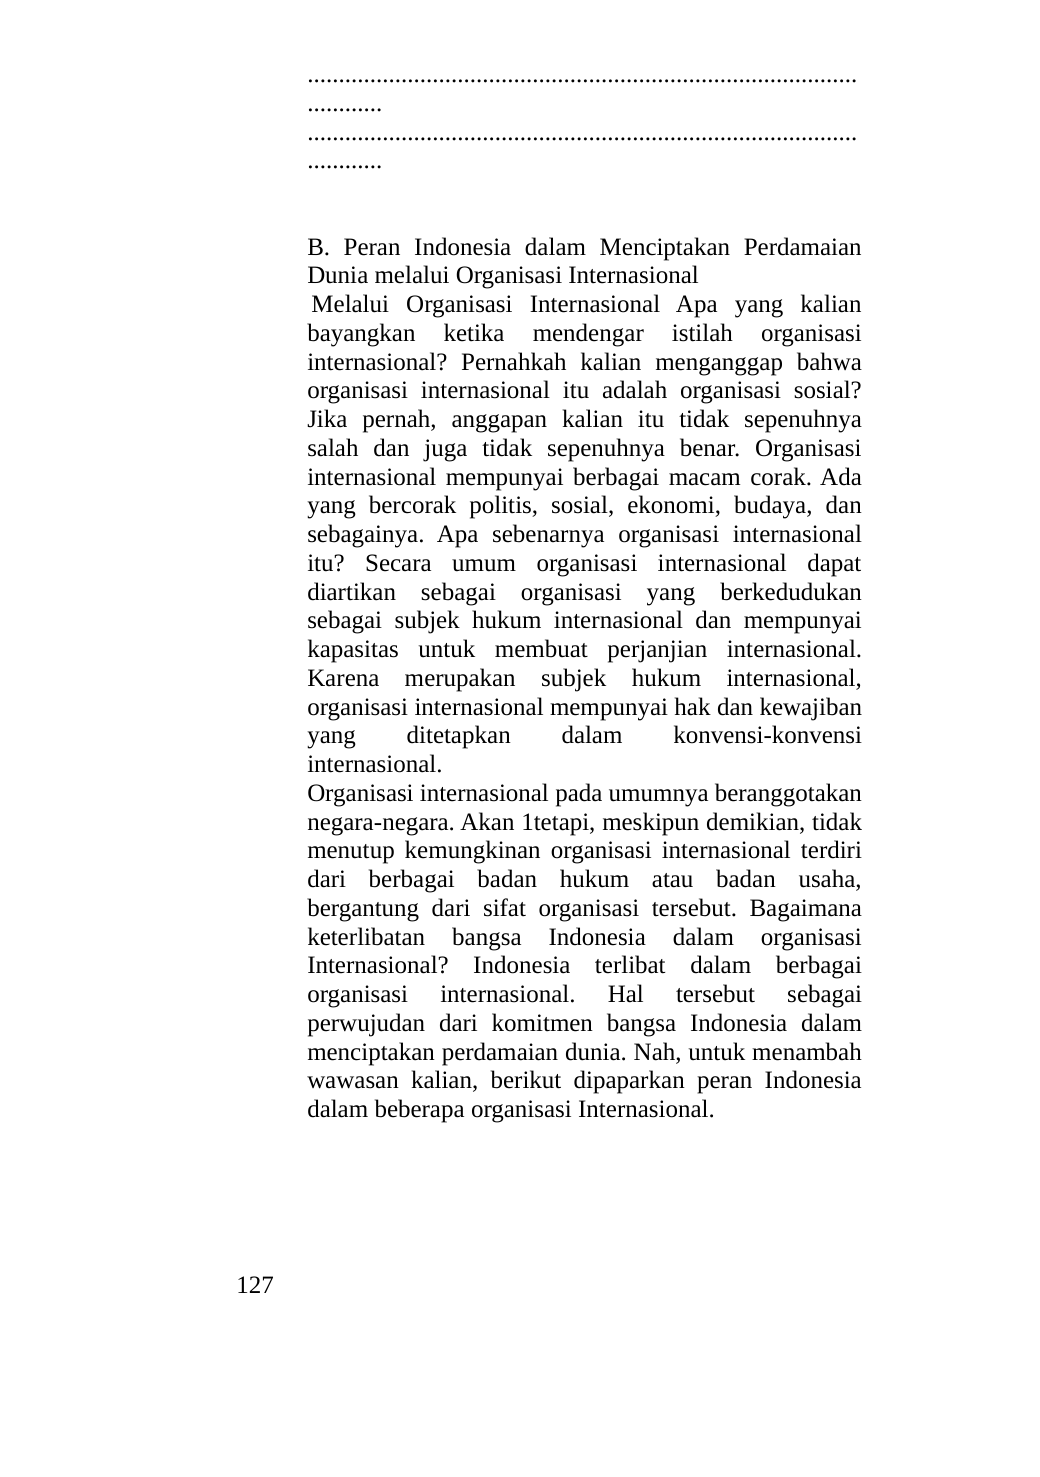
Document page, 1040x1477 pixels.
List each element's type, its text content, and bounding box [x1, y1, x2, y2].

text Organisasi internasional pada umumnya beranggotakan negara-negara. Akan 1tetapi, meskipun demikian, tidak menutup kemungkinan organisasi internasional terdiri dari berbagai badan hukum atau badan usaha, bergantung dari sifat organisasi tersebut. Bagaimana keterlibatan bangsa Indonesia dalam organisasi Internasional? Indonesia terlibat dalam berbagai organisasi internasional. Hal tersebut sebagai perwujudan dari komitmen bangsa Indonesia dalam menciptakan perdamaian dunia. Nah, untuk menambah wawasan kalian, berikut dipaparkan peran Indonesia dalam beberapa organisasi Internasional. [307, 778, 862, 1123]
text B. Peran Indonesia dalam Menciptakan Perdamaian Dunia melalui Organisasi Internasional [307, 232, 862, 289]
text Melalui Organisasi Internasional Apa yang kalian bayangkan ketika mendengar istilah organisasi internasional? Pernahkah kalian menganggap bahwa organisasi internasional itu adalah organisasi sosial? Jika pernah, anggapan kalian itu tidak sepenuhnya salah dan juga tidak sepenuhnya benar. Organisasi internasional mempunyai berbagai macam corak. Ada yang bercorak politis, sosial, ekonomi, budaya, dan sebagainya. Apa sebenarnya organisasi internasional itu? Secara umum organisasi internasional dapat diartikan sebagai organisasi yang berkedudukan sebagai subjek hukum internasional dan mempunyai kapasitas untuk membuat perjanjian internasional. Karena merupakan subjek hukum internasional, organisasi internasional mempunyai hak dan kewajiban yang ditetapkan dalam konvensi-konvensi internasional. [307, 289, 862, 778]
text .................................................................................................... [307, 59, 862, 117]
text .................................................................................................... [307, 117, 862, 174]
